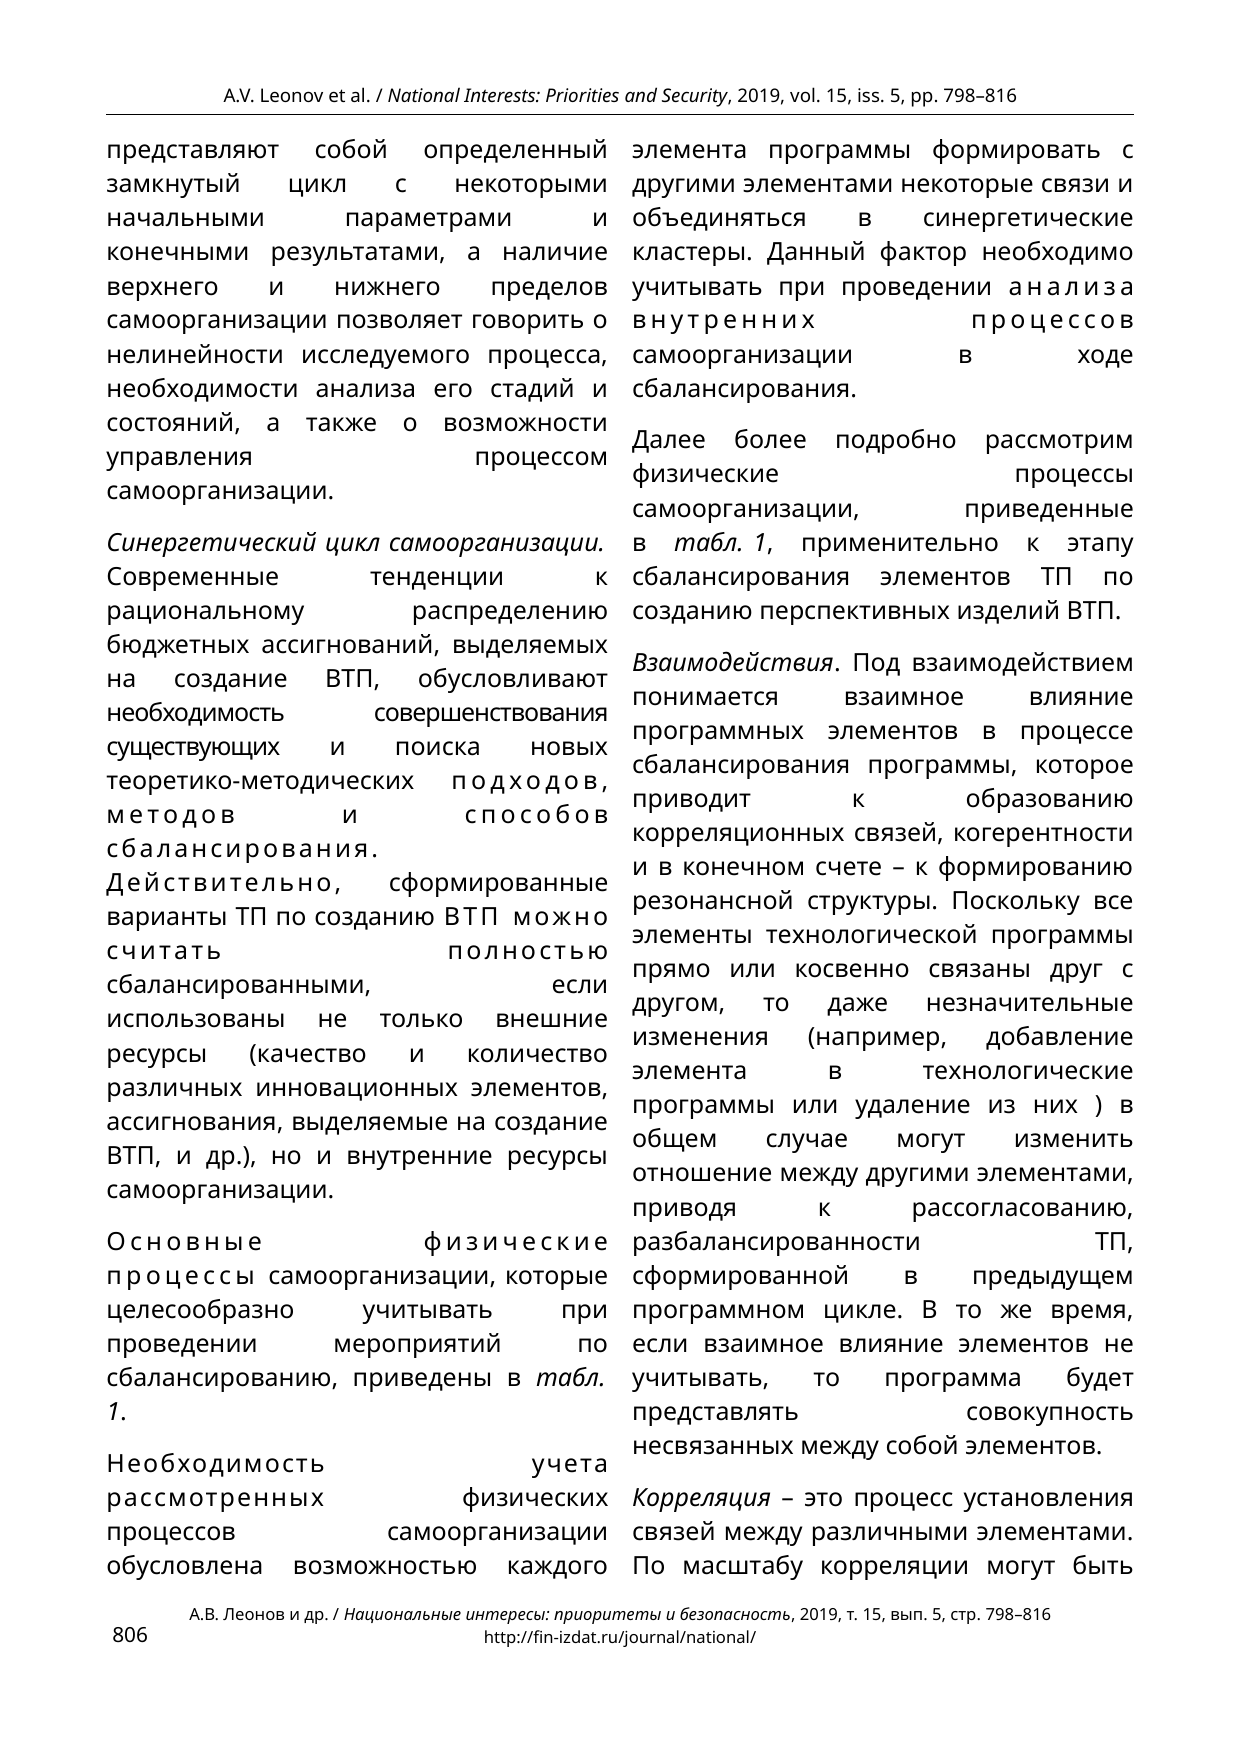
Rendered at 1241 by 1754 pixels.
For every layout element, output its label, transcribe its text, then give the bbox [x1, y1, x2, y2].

text Далее более подробно рассмотрим физические процессы самоорганизации, приведенные в табл. 1, применительно к этапу сбалансирования элементов ТП по созданию перспективных изделий ВТП. [632, 422, 1134, 626]
text Синергетический цикл самоорганизации. Современные тенденции к рациональному распределению бюджетных ассигнований, выделяемых на создание ВТП, обусловливают необходимость совершенствования существующих и поиска новых теоретико-методических подходов, методов и способов сбалансирования. Действительно, сформированные варианты ТП по созданию ВТП можно считать полностью сбалансированными, если использованы не только внешние ресурсы (качество и количество различных инновационных элементов, ассигнования, выделяемые на создание ВТП, и др.), но и внутренние ресурсы самоорганизации. [106, 524, 608, 1206]
text Необходимость учета рассмотренных физических процессов самоорганизации обусловлена возможностью каждого [106, 1445, 608, 1582]
text представляют собой определенный замкнутый цикл с некоторыми начальными параметрами и конечными результатами, а наличие верхнего и нижнего пределов самоорганизации позволяет говорить о нелинейности исследуемого процесса, необходимости анализа его стадий и состояний, а также о возможности управления процессом самоорганизации. [106, 132, 608, 507]
text Корреляция – это процесс установления связей между различными элементами. По масштабу корреляции могут быть [632, 1479, 1134, 1582]
text элемента программы формировать с другими элементами некоторые связи и объединяться в синергетические кластеры. Данный фактор необходимо учитывать при проведении анализа внутренних процессов самоорганизации в ходе сбалансирования. [632, 132, 1134, 404]
text Взаимодействия. Под взаимодействием понимается взаимное влияние программных элементов в процессе сбалансирования программы, которое приводит к образованию корреляционных связей, когерентности и в конечном счете – к формированию резонансной структуры. Поскольку все элементы технологической программы прямо или косвенно связаны друг с другом, то даже незначительные изменения (например, добавление элемента в технологические программы или удаление из них ) в общем случае могут изменить отношение между другими элементами, приводя к рассогласованию, разбалансированности ТП, сформированной в предыдущем программном цикле. В то же время, если взаимное влияние элементов не учитывать, то программа будет представлять совокупность несвязанных между собой элементов. [632, 644, 1134, 1462]
text Основные физические процессы самоорганизации, которые целесообразно учитывать при проведении мероприятий по сбалансированию, приведены в табл. 1. [106, 1223, 608, 1428]
